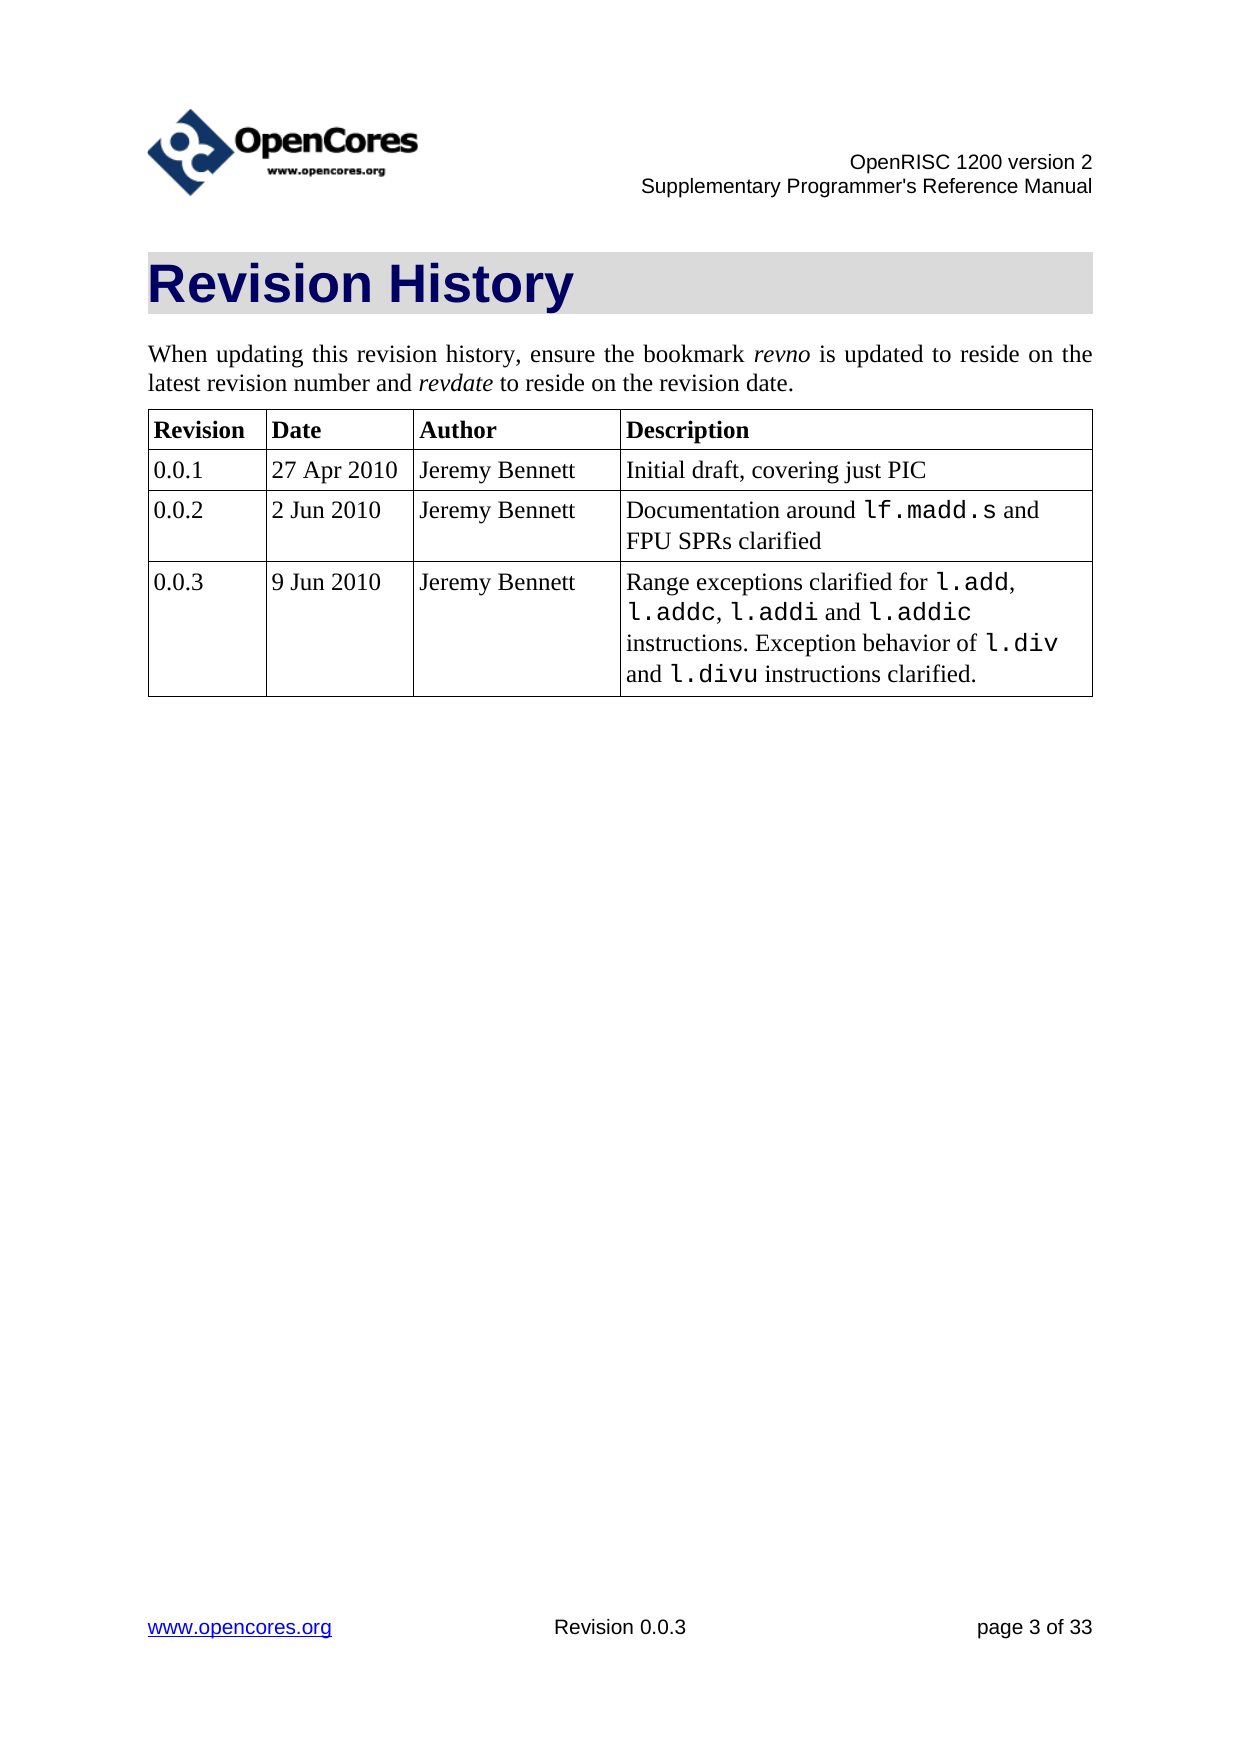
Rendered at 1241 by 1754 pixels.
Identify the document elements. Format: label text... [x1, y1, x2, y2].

text When updating this revision history, ensure the bookmark revno is updated to reside on the latest revision number and revdate to reside on the revision date. [148, 339, 1093, 397]
table_cell Range exceptions clarified for l.add, l.addc, l.addi and l.addic instructions. Exception behavior of l.div and l.divu instructions clarified. [621, 562, 1092, 696]
table_cell 0.0.2 [149, 491, 266, 561]
subtitle Revision History [148, 252, 1093, 314]
table_header Description [621, 410, 1092, 449]
table_cell Jeremy Bennett [414, 491, 620, 561]
table_cell Documentation around lf.madd.s and FPU SPRs clarified [621, 491, 1092, 561]
table_cell Jeremy Bennett [414, 562, 620, 696]
table_cell 2 Jun 2010 [267, 491, 413, 561]
table_cell 27 Apr 2010 [267, 450, 413, 490]
picture [147, 109, 418, 196]
table_header Date [267, 410, 413, 449]
table_header Revision [149, 410, 266, 449]
table_header Author [414, 410, 620, 449]
table_cell 0.0.1 [149, 450, 266, 490]
table_cell Jeremy Bennett [414, 450, 620, 490]
table_cell Initial draft, covering just PIC [621, 450, 1092, 490]
table_cell 0.0.3 [149, 562, 266, 696]
table_cell 9 Jun 2010 [267, 562, 413, 696]
